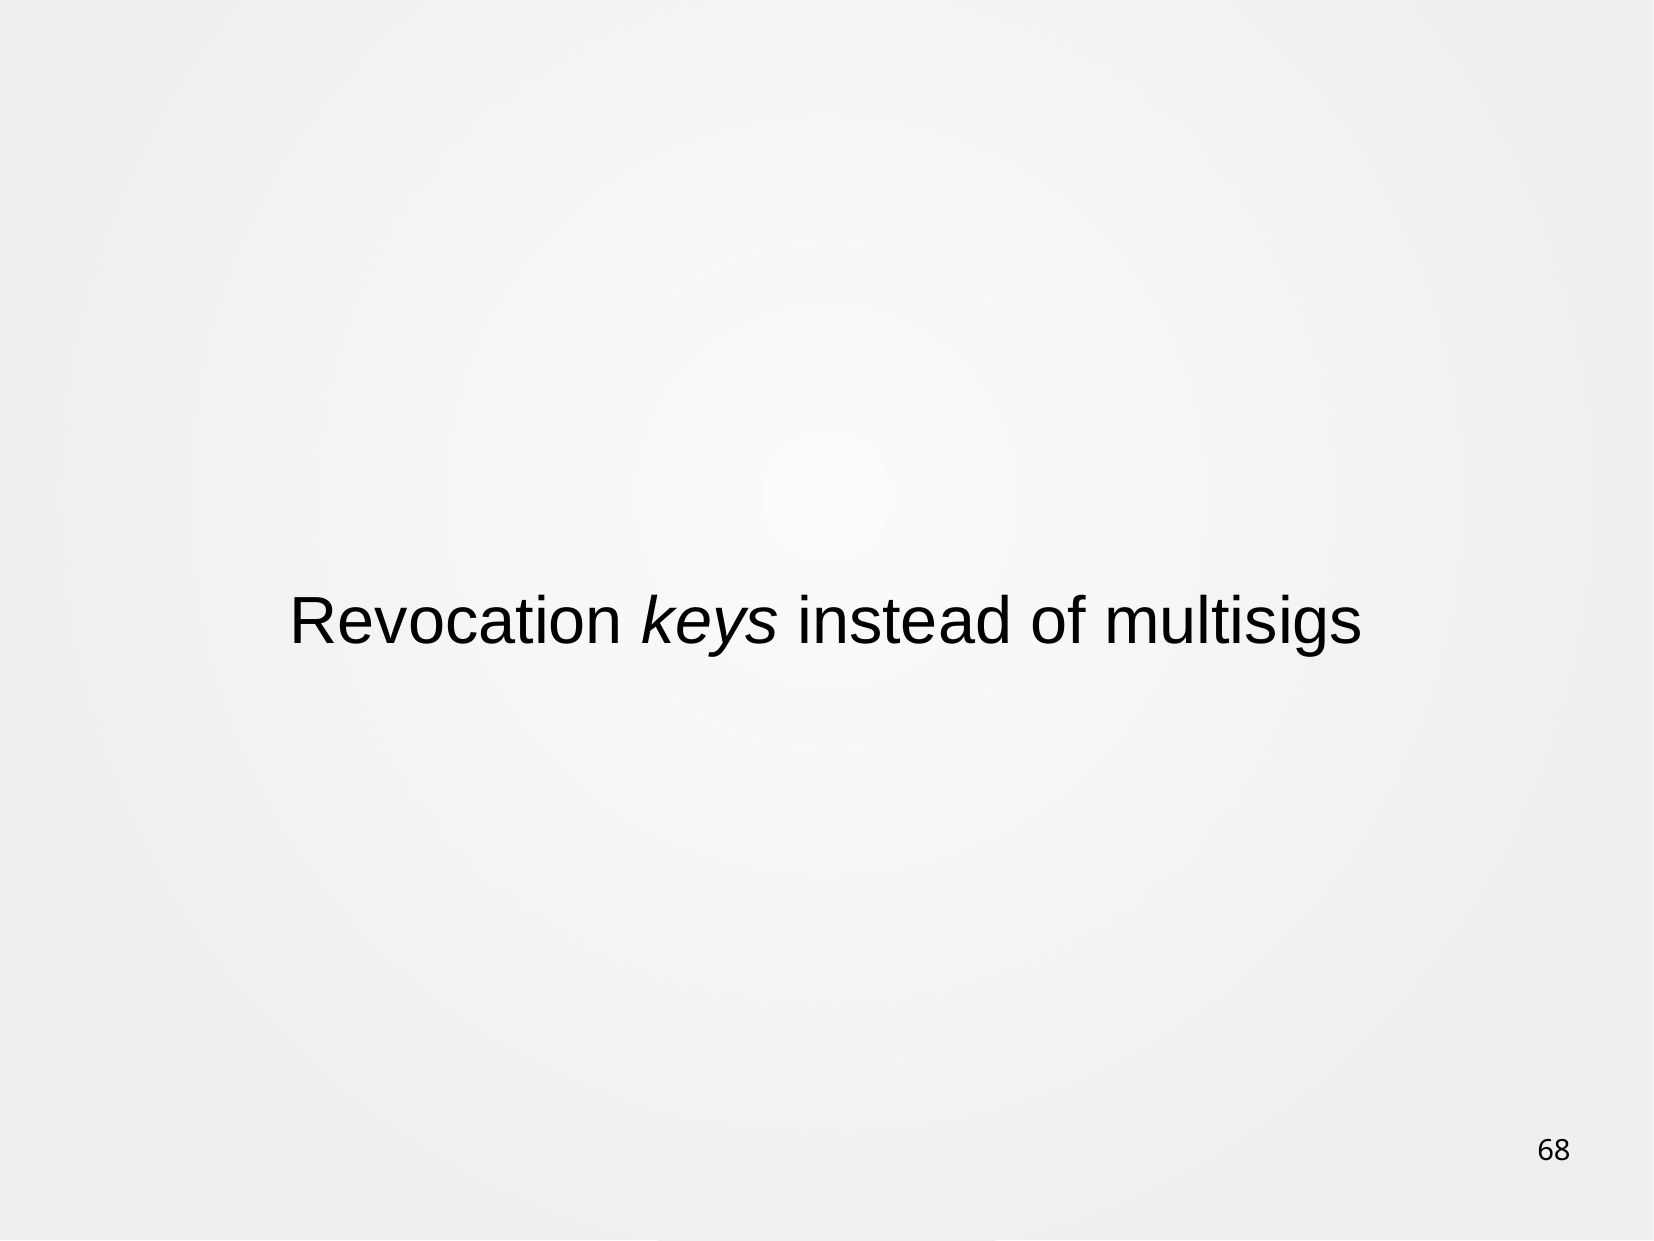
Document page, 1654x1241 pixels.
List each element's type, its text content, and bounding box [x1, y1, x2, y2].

text_box Revocation keys instead of multisigs [243, 575, 1410, 665]
